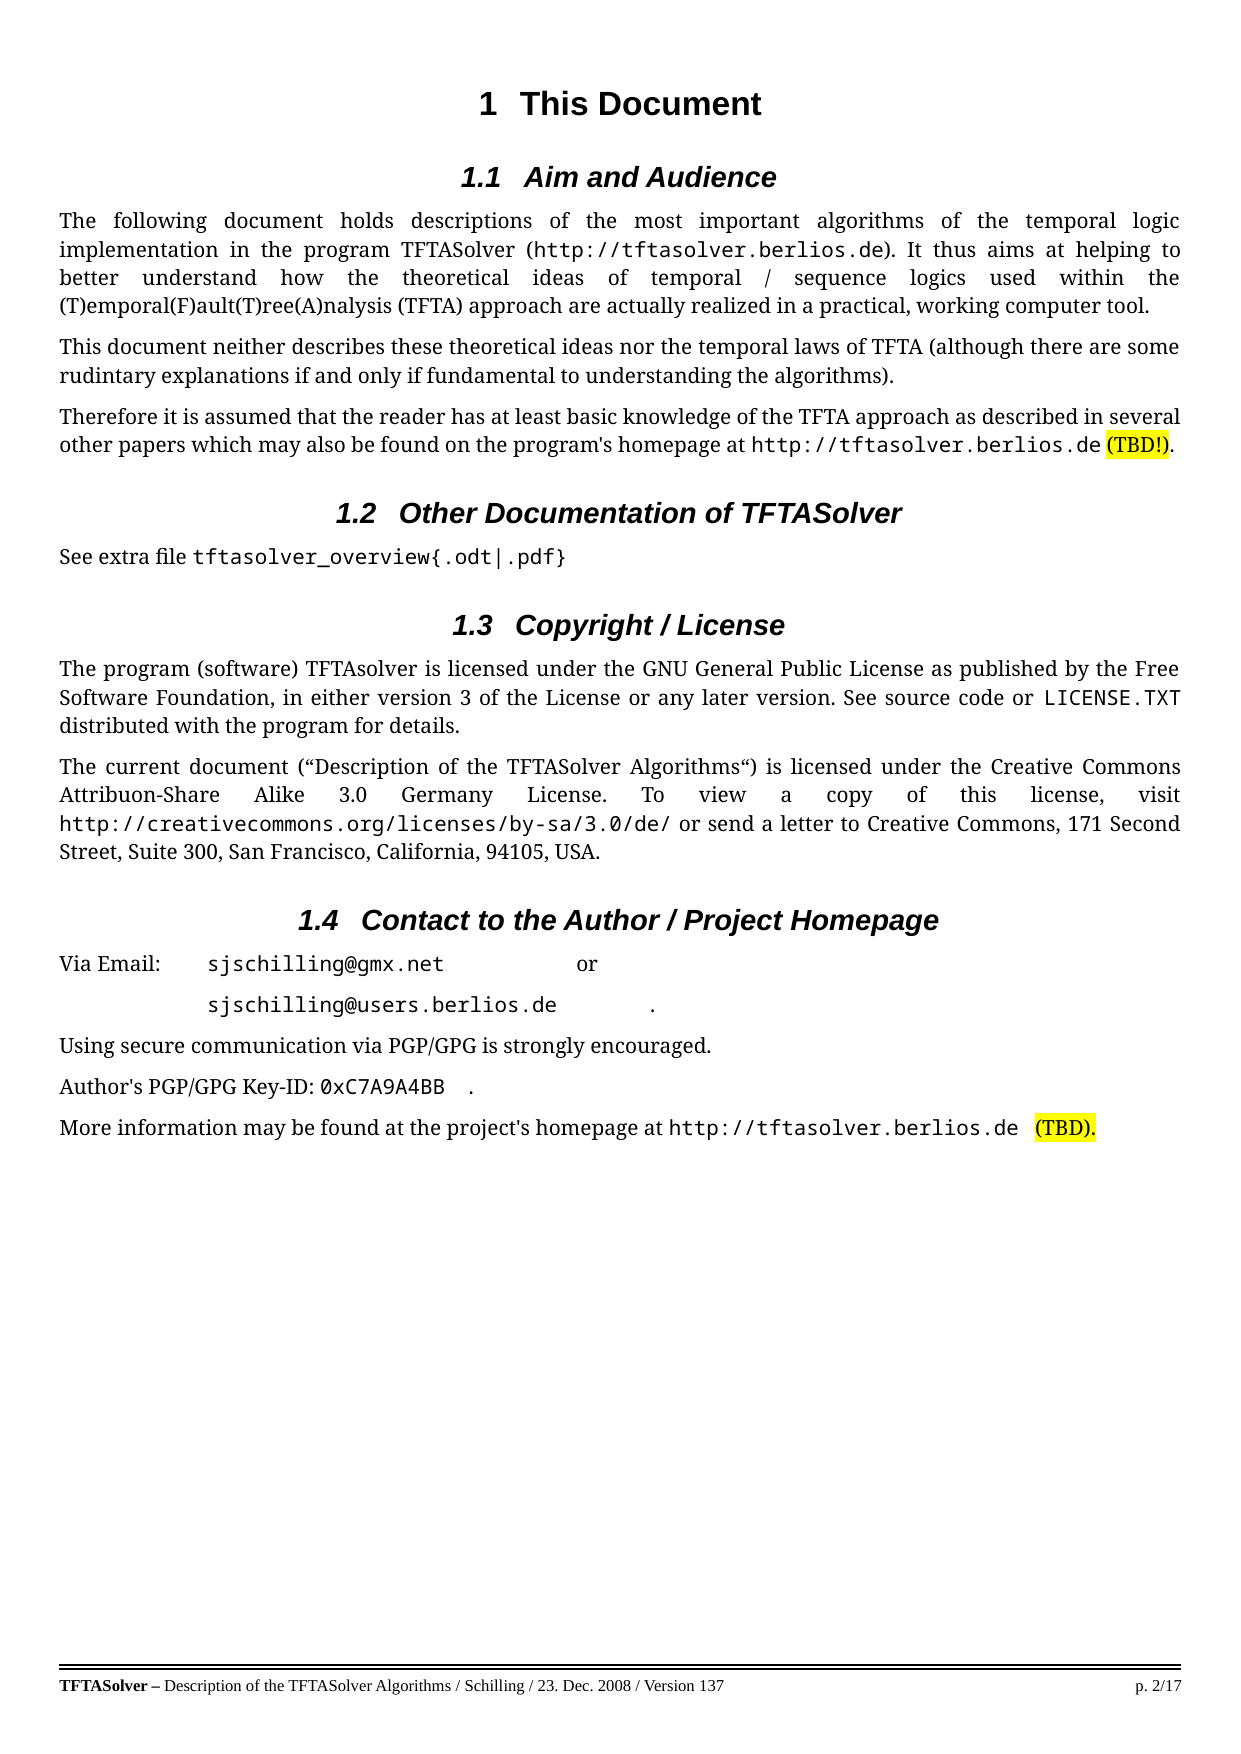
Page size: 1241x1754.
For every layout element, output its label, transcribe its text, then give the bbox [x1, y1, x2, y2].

subtitle This Document [59, 84, 1181, 123]
text Using secure communication via PGP/GPG is strongly encouraged. [59, 1031, 1181, 1060]
text The following document holds descriptions of the most important algorithms of the temporal logic implementation in the program TFTASolver (http://tftasolver.berlios.de). It thus aims at helping to better understand how the theoretical ideas of temporal / sequence logics used within the (T)emporal(F)ault(T)ree(A)nalysis (TFTA) approach are actually realized in a practical, working computer tool. [59, 206, 1181, 320]
text Via Email: sjschilling@gmx.net or [59, 949, 1181, 978]
text This document neither describes these theoretical ideas nor the temporal laws of TFTA (although there are some rudintary explanations if and only if fundamental to understanding the algorithms). [59, 332, 1181, 389]
subtitle Other Documentation of TFTASolver [59, 496, 1181, 530]
text More information may be found at the project's homepage at http://tftasolver.berlios.de (TBD). [59, 1113, 1181, 1142]
subtitle Copyright / License [59, 608, 1181, 642]
text See extra file tftasolver_overview{.odt|.pdf} [59, 542, 1181, 571]
text The current document (“Description of the TFTASolver Algorithms“) is licensed under the Creative Commons Attribuon-Share Alike 3.0 Germany License. To view a copy of this license, visit http://creativecommons.org/licenses/by-sa/3.0/de/ or send a letter to Creative Commons, 171 Second Street, Suite 300, San Francisco, California, 94105, USA. [59, 752, 1181, 866]
text The program (software) TFTAsolver is licensed under the GNU General Public License as published by the Free Software Foundation, in either version 3 of the License or any later version. See source code or LICENSE.TXT distributed with the program for details. [59, 654, 1181, 739]
subtitle Aim and Audience [59, 160, 1181, 194]
subtitle Contact to the Author / Project Homepage [59, 903, 1181, 937]
text sjschilling@users.berlios.de . [59, 990, 1181, 1019]
text Author's PGP/GPG Key-ID: 0xC7A9A4BB . [59, 1072, 1181, 1101]
text Therefore it is assumed that the reader has at least basic knowledge of the TFTA approach as described in several other papers which may also be found on the program's homepage at http://tftasolver.berlios.de (TBD!). [59, 402, 1181, 459]
